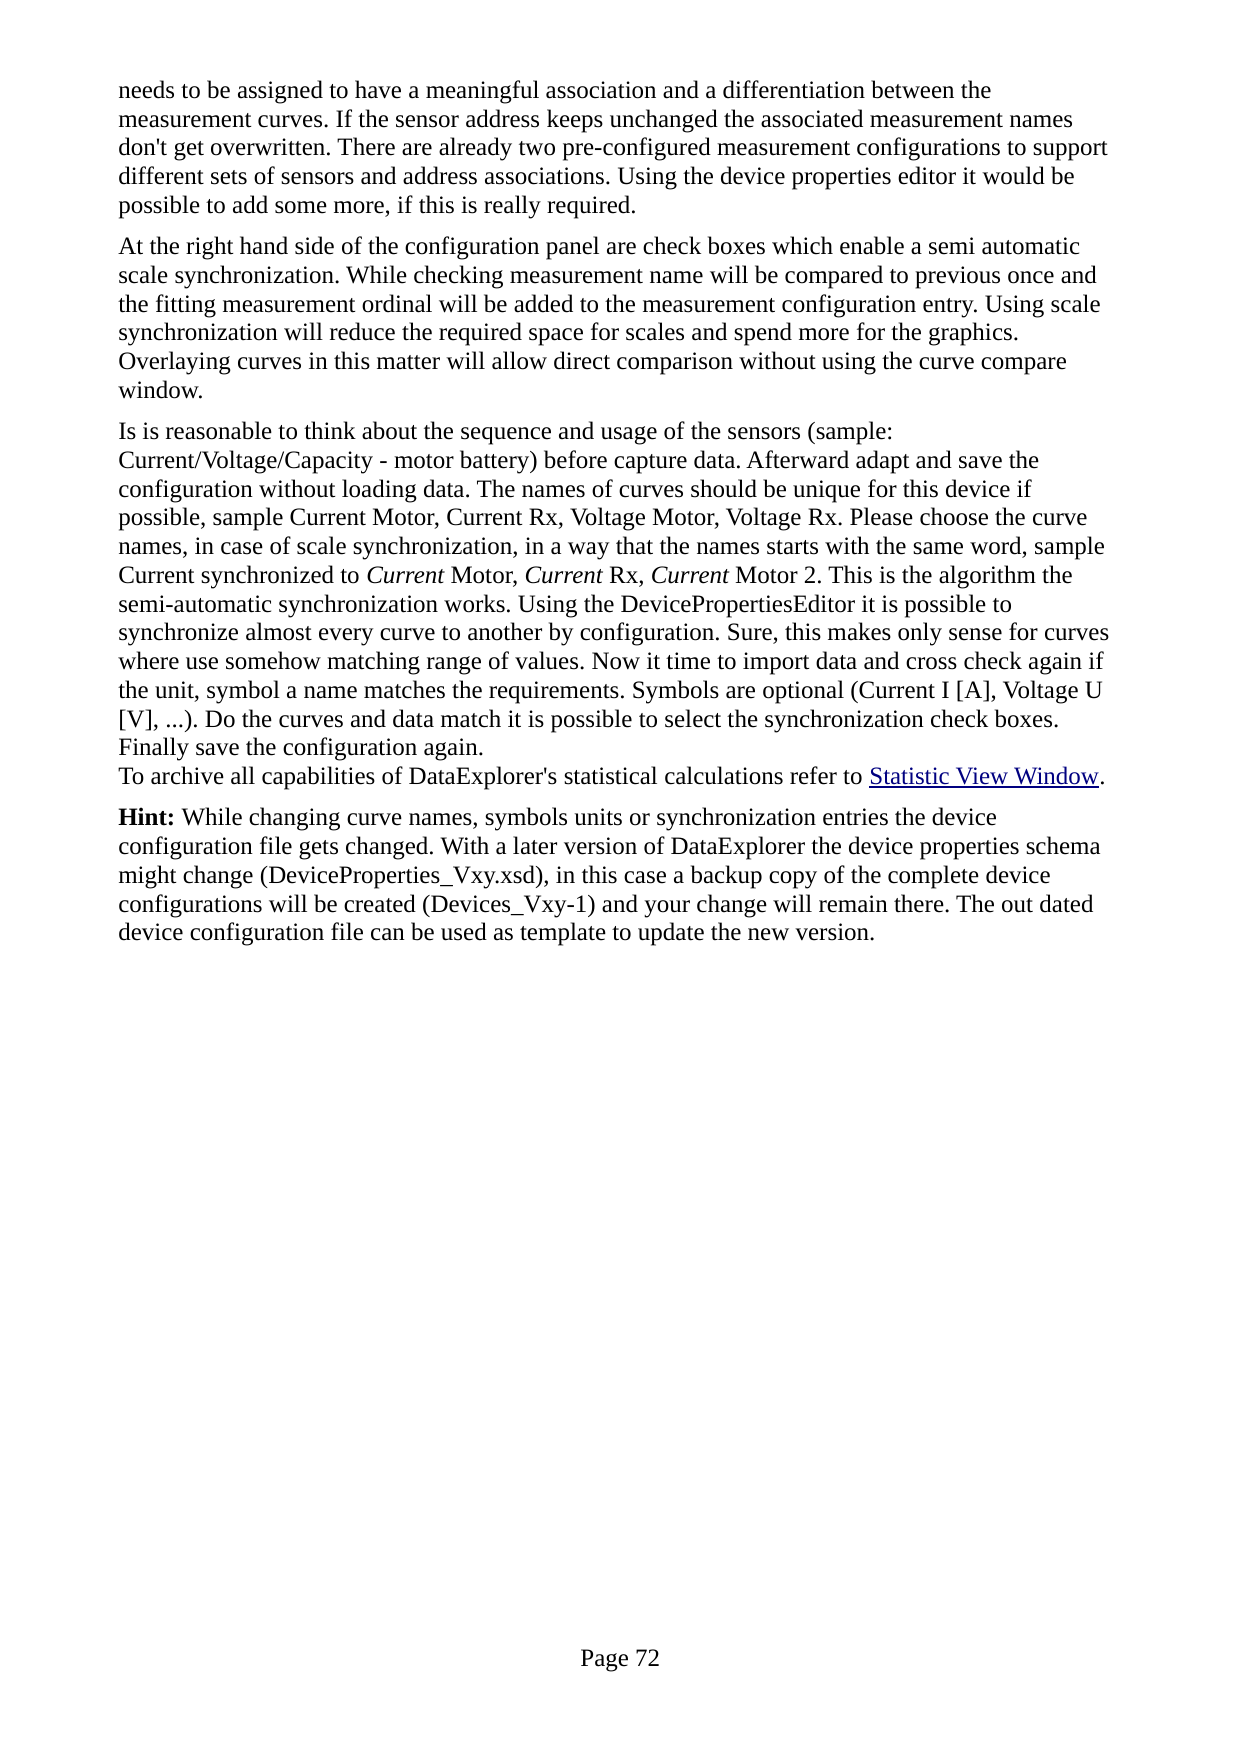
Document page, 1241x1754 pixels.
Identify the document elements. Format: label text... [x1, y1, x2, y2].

text At the right hand side of the configuration panel are check boxes which enable a semi automatic scale synchronization. While checking measurement name will be compared to previous once and the fitting measurement ordinal will be added to the measurement configuration entry. Using scale synchronization will reduce the required space for scales and spend more for the graphics. Overlaying curves in this matter will allow direct comparison without using the curve compare window. [118, 231, 1122, 404]
text Is is reasonable to think about the sequence and usage of the sensors (sample: Current/Voltage/Capacity - motor battery) before capture data. Afterward adapt and save the configuration without loading data. The names of curves should be unique for this device if possible, sample Current Motor, Current Rx, Voltage Motor, Voltage Rx. Please choose the curve names, in case of scale synchronization, in a way that the names starts with the same word, sample Current synchronized to Current Motor, Current Rx, Current Motor 2. This is the algorithm the semi-automatic synchronization works. Using the DevicePropertiesEditor it is possible to synchronize almost every curve to another by configuration. Sure, this makes only sense for curves where use somehow matching range of values. Now it time to import data and cross check again if the unit, symbol a name matches the requirements. Symbols are optional (Current I [A], Voltage U [V], ...). Do the curves and data match it is possible to select the synchronization check boxes. Finally save the configuration again. To archive all capabilities of DataExplorer's statistical calculations refer to Statistic View Window. [118, 416, 1122, 790]
text needs to be assigned to have a meaningful association and a differentiation between the measurement curves. If the sensor address keeps unchanged the associated measurement names don't get overwritten. There are already two pre-configured measurement configurations to support different sets of sensors and address associations. Using the device properties editor it would be possible to add some more, if this is really required. [118, 75, 1122, 219]
text Hint: While changing curve names, symbols units or synchronization entries the device configuration file gets changed. With a later version of DataExplorer the device properties schema might change (DeviceProperties_Vxy.xsd), in this case a backup copy of the complete device configurations will be created (Devices_Vxy-1) and your change will remain there. The out dated device configuration file can be used as template to update the new version. [118, 802, 1122, 946]
